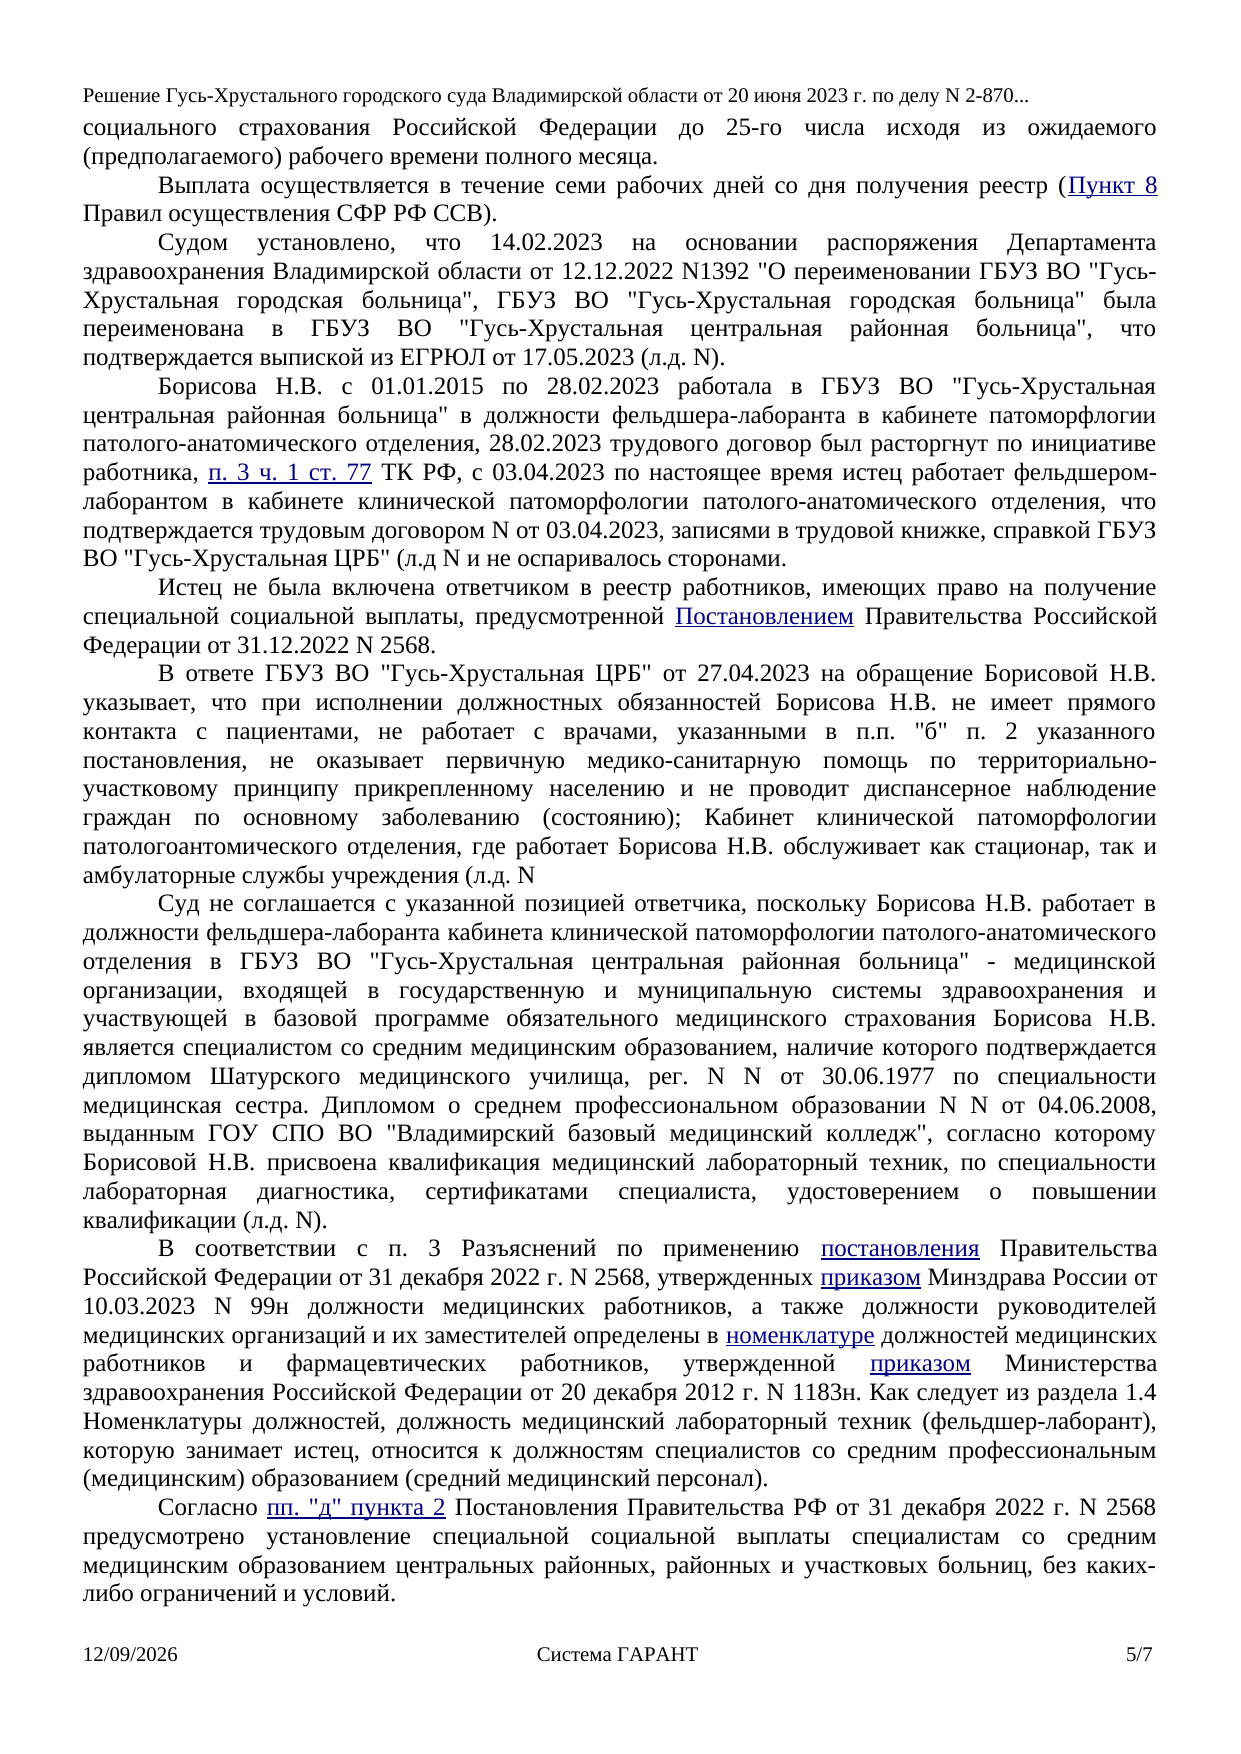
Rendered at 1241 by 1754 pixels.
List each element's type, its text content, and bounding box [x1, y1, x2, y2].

text Истец не была включена ответчиком в реестр работников, имеющих право на получение специальной социальной выплаты, предусмотренной Постановлением Правительства Российской Федерации от 31.12.2022 N 2568. [83, 572, 1157, 658]
text Согласно пп. "д" пункта 2 Постановления Правительства РФ от 31 декабря 2022 г. N 2568 предусмотрено установление специальной социальной выплаты специалистам со средним медицинским образованием центральных районных, районных и участковых больниц, без каких-либо ограничений и условий. [83, 1492, 1157, 1607]
text Выплата осуществляется в течение семи рабочих дней со дня получения реестр (Пункт 8 Правил осуществления СФР РФ ССВ). [83, 170, 1157, 227]
text Борисова Н.В. с 01.01.2015 по 28.02.2023 работала в ГБУЗ ВО "Гусь-Хрустальная центральная районная больница" в должности фельдшера-лаборанта в кабинете патоморфлогии патолого-анатомического отделения, 28.02.2023 трудового договор был расторгнут по инициативе работника, п. 3 ч. 1 ст. 77 ТК РФ, с 03.04.2023 по настоящее время истец работает фельдшером-лаборантом в кабинете клинической патоморфологии патолого-анатомического отделения, что подтверждается трудовым договором N от 03.04.2023, записями в трудовой книжке, справкой ГБУЗ ВО "Гусь-Хрустальная ЦРБ" (л.д N и не оспаривалось сторонами. [83, 371, 1157, 572]
text социального страхования Российской Федерации до 25-го числа исходя из ожидаемого (предполагаемого) рабочего времени полного месяца. [83, 112, 1157, 170]
text Судом установлено, что 14.02.2023 на основании распоряжения Департамента здравоохранения Владимирской области от 12.12.2022 N1392 "О переименовании ГБУЗ ВО "Гусь-Хрустальная городская больница", ГБУЗ ВО "Гусь-Хрустальная городская больница" была переименована в ГБУЗ ВО "Гусь-Хрустальная центральная районная больница", что подтверждается выпиской из ЕГРЮЛ от 17.05.2023 (л.д. N). [83, 227, 1157, 371]
text Суд не соглашается с указанной позицией ответчика, поскольку Борисова Н.В. работает в должности фельдшера-лаборанта кабинета клинической патоморфологии патолого-анатомического отделения в ГБУЗ ВО "Гусь-Хрустальная центральная районная больница" - медицинской организации, входящей в государственную и муниципальную системы здравоохранения и участвующей в базовой программе обязательного медицинского страхования Борисова Н.В. является специалистом со средним медицинским образованием, наличие которого подтверждается дипломом Шатурского медицинского училища, рег. N N от 30.06.1977 по специальности медицинская сестра. Дипломом о среднем профессиональном образовании N N от 04.06.2008, выданным ГОУ СПО ВО "Владимирский базовый медицинский колледж", согласно которому Борисовой Н.В. присвоена квалификация медицинский лабораторный техник, по специальности лабораторная диагностика, сертификатами специалиста, удостоверением о повышении квалификации (л.д. N). [83, 888, 1157, 1233]
text В ответе ГБУЗ ВО "Гусь-Хрустальная ЦРБ" от 27.04.2023 на обращение Борисовой Н.В. указывает, что при исполнении должностных обязанностей Борисова Н.В. не имеет прямого контакта с пациентами, не работает с врачами, указанными в п.п. "б" п. 2 указанного постановления, не оказывает первичную медико-санитарную помощь по территориально-участковому принципу прикрепленному населению и не проводит диспансерное наблюдение граждан по основному заболеванию (состоянию); Кабинет клинической патоморфологии патологоантомического отделения, где работает Борисова Н.В. обслуживает как стационар, так и амбулаторные службы учреждения (л.д. N [83, 658, 1157, 888]
text В соответствии с п. 3 Разъяснений по применению постановления Правительства Российской Федерации от 31 декабря 2022 г. N 2568, утвержденных приказом Минздрава России от 10.03.2023 N 99н должности медицинских работников, а также должности руководителей медицинских организаций и их заместителей определены в номенклатуре должностей медицинских работников и фармацевтических работников, утвержденной приказом Министерства здравоохранения Российской Федерации от 20 декабря 2012 г. N 1183н. Как следует из раздела 1.4 Номенклатуры должностей, должность медицинский лабораторный техник (фельдшер-лаборант), которую занимает истец, относится к должностям специалистов со средним профессиональным (медицинским) образованием (средний медицинский персонал). [83, 1233, 1157, 1492]
